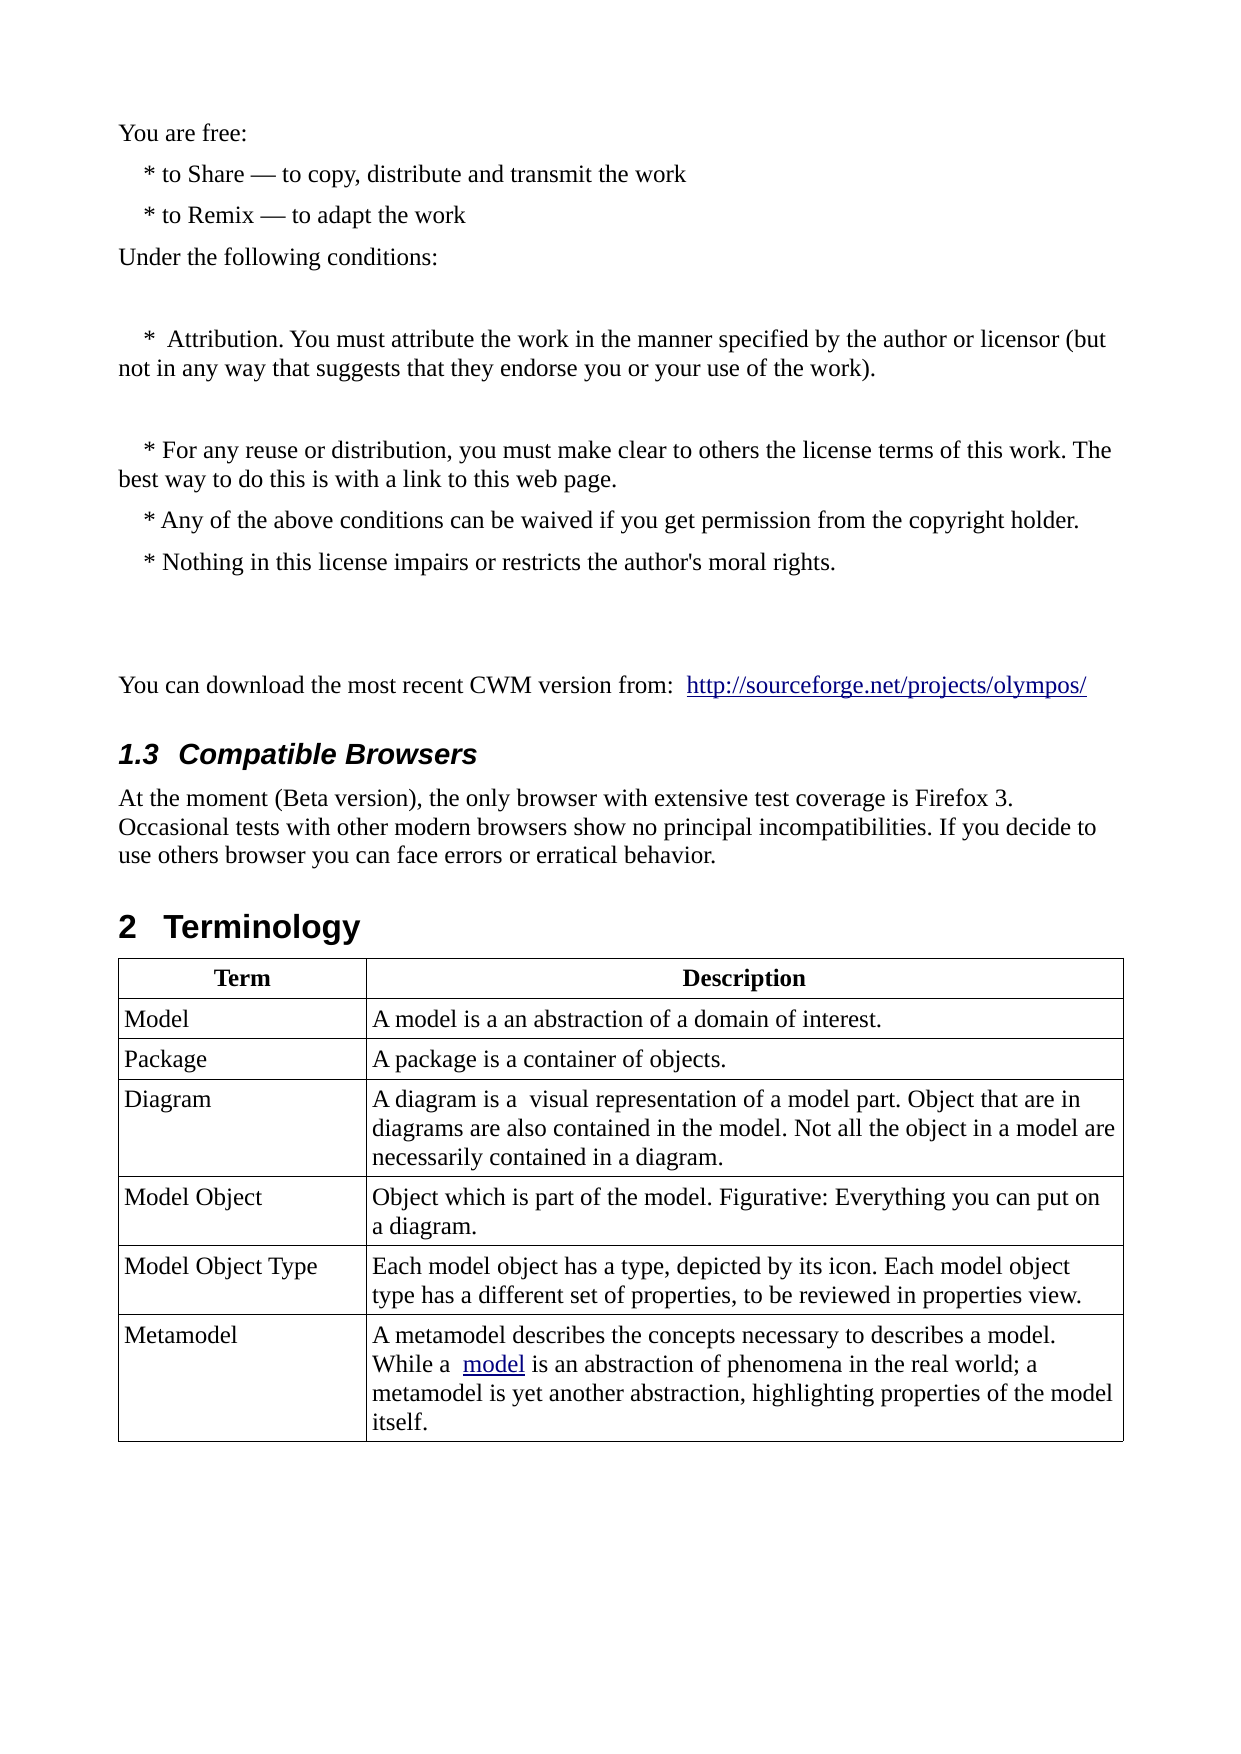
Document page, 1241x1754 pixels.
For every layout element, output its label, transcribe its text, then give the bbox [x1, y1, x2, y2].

table_header Description [367, 959, 1123, 998]
text * Nothing in this license impairs or restricts the author's moral rights. [118, 547, 1122, 576]
text You are free: [118, 118, 1122, 147]
table_cell Object which is part of the model. Figurative: Everything you can put on a diagram. [367, 1177, 1123, 1245]
table_cell A diagram is a visual representation of a model part. Object that are in diagrams are also contained in the model. Not all the object in a model are necessarily contained in a diagram. [367, 1080, 1123, 1176]
text * Any of the above conditions can be waived if you get permission from the copyright holder. [118, 506, 1122, 534]
text * For any reuse or distribution, you must make clear to others the license terms of this work. The best way to do this is with a link to this web page. [118, 436, 1122, 493]
table_cell Model Object Type [119, 1246, 366, 1314]
text * Attribution. You must attribute the work in the manner specified by the author or licensor (but not in any way that suggests that they endorse you or your use of the work). [118, 324, 1122, 382]
table_header Term [119, 959, 366, 998]
text You can download the most recent CWM version from: http://sourceforge.net/projects/olympos/ [118, 671, 1122, 699]
table_cell Package [119, 1039, 366, 1079]
table_cell Metamodel [119, 1315, 366, 1441]
table_cell A metamodel describes the concepts necessary to describes a model. While a model is an abstraction of phenomena in the real world; a metamodel is yet another abstraction, highlighting properties of the model itself. [367, 1315, 1123, 1441]
table_cell Each model object has a type, depicted by its icon. Each model object type has a different set of properties, to be reviewed in properties view. [367, 1246, 1123, 1314]
table_cell Model Object [119, 1177, 366, 1245]
table_cell A package is a container of objects. [367, 1039, 1123, 1079]
text * to Share — to copy, distribute and transmit the work [118, 159, 1122, 188]
subtitle Compatible Browsers [118, 737, 1122, 770]
table_cell Model [119, 999, 366, 1038]
table_cell A model is a an abstraction of a domain of interest. [367, 999, 1123, 1038]
table_cell Diagram [119, 1080, 366, 1176]
text * to Remix — to adapt the work [118, 201, 1122, 229]
text At the moment (Beta version), the only browser with extensive test coverage is Firefox 3. Occasional tests with other modern browsers show no principal incompatibilities. If you decide to use others browser you can face errors or erratical behavior. [118, 783, 1122, 869]
text Under the following conditions: [118, 242, 1122, 271]
subtitle Terminology [118, 907, 1122, 945]
